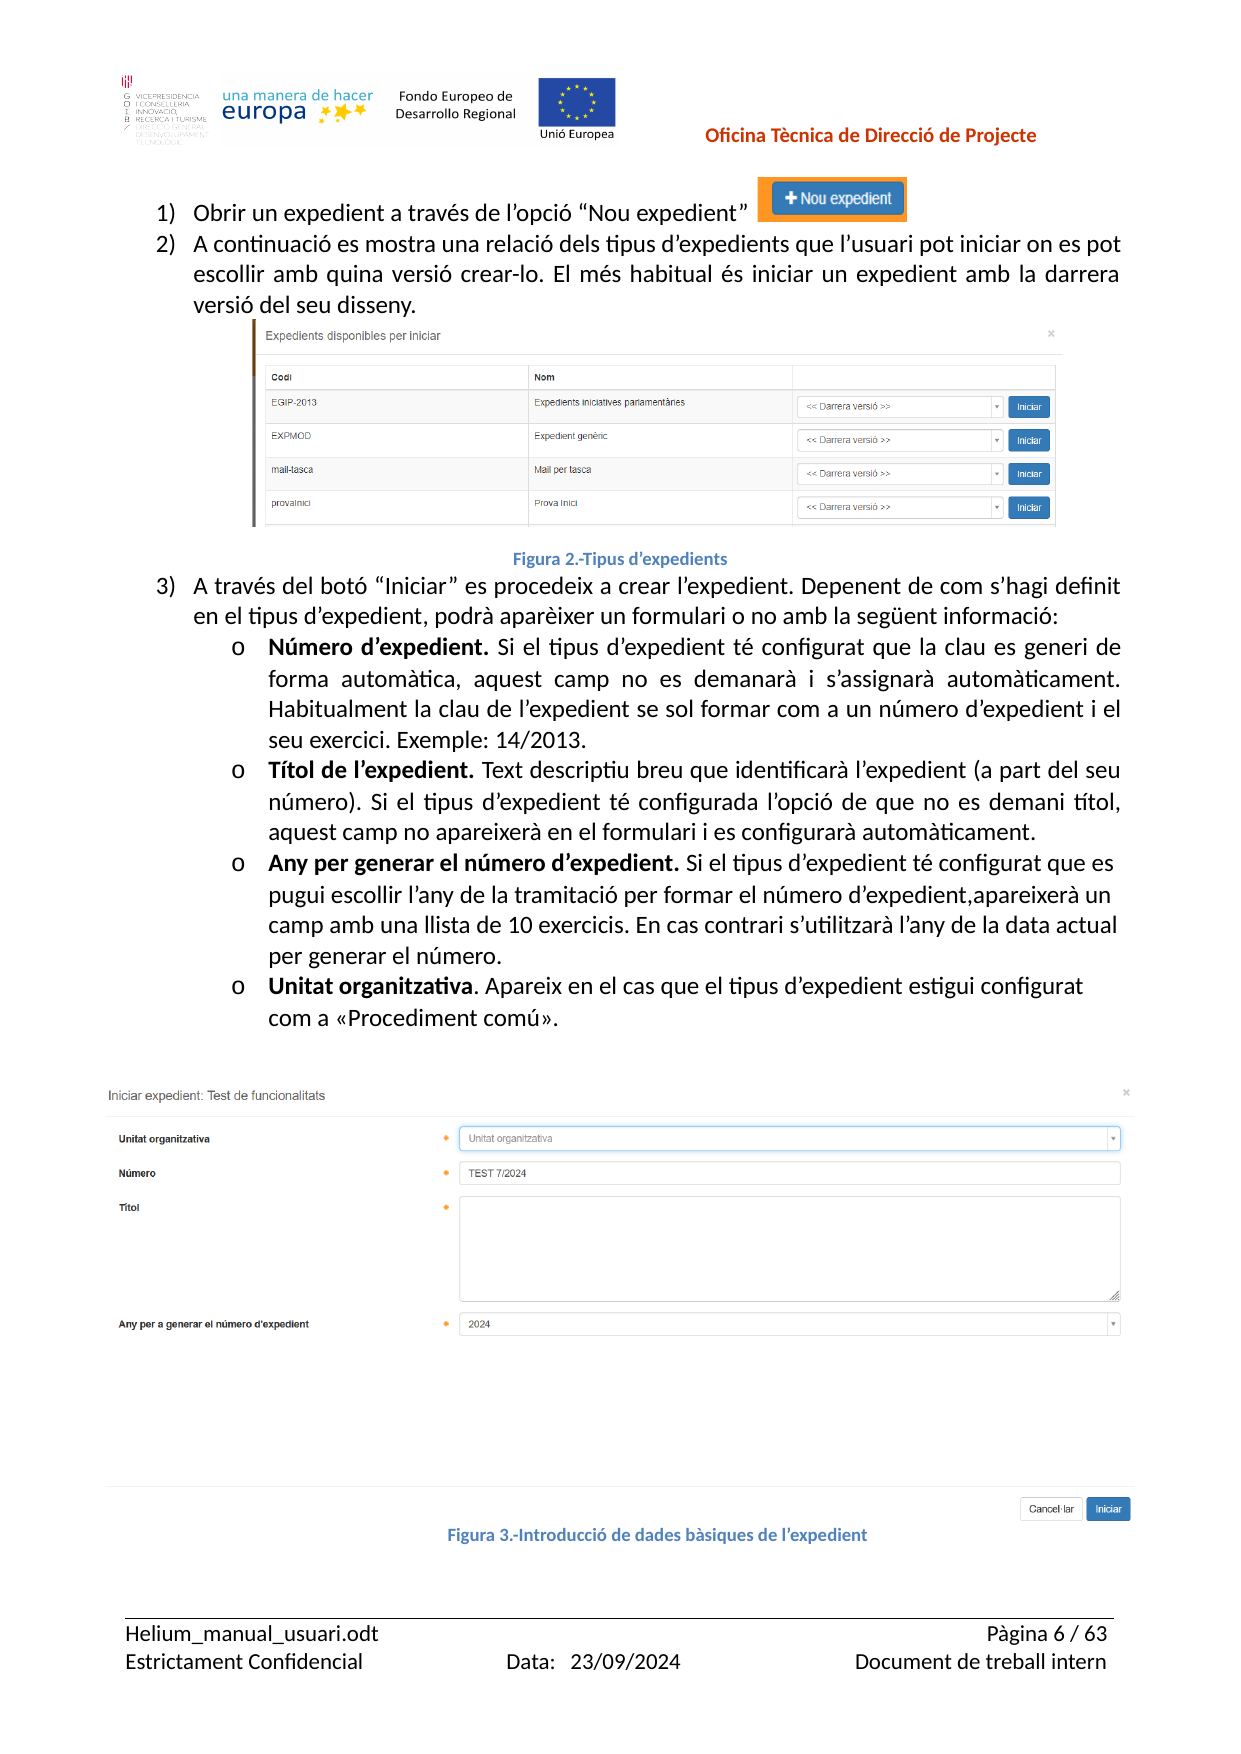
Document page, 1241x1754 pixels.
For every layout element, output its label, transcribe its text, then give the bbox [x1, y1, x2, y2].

text Figura 3.-Introducció de dades bàsiques de l’expedient [193, 1524, 1122, 1546]
picture [252, 319, 1063, 527]
text Figura 2.-Tipus d’expedients [118, 547, 1122, 570]
list Títol de l’expedient. Text descriptiu breu que identificarà l’expedient (a part del seu número). Si el tipus d’expedient té configurada l’opció de que no es demani títol, aquest camp no apareixerà en el formulari i es configurarà automàticament. [231, 754, 1122, 847]
list A través del botó “Iniciar” es procedeix a crear l’expedient. Depenent de com s’hagi definit en el tipus d’expedient, podrà aparèixer un formulari o no amb la següent informació: [156, 570, 1122, 631]
list Unitat organitzativa. Apareix en el cas que el tipus d’expedient estigui configurat com a «Procediment comú». [231, 970, 1122, 1033]
picture [219, 73, 621, 147]
picture [105, 1084, 1135, 1524]
list Any per generar el número d’expedient. Si el tipus d’expedient té configurat que es pugui escollir l’any de la tramitació per formar el número d’expedient,apareixerà un camp amb una llista de 10 exercicis. En cas contrari s’utilitzarà l’any de la data actual per generar el número. [231, 847, 1122, 970]
list Obrir un expedient a través de l’opció “Nou expedient” [156, 178, 1122, 228]
picture [757, 177, 907, 222]
list Número d’expedient. Si el tipus d’expedient té configurat que la clau es generi de forma automàtica, aquest camp no es demanarà i s’assignarà automàticament. Habitualment la clau de l’expedient se sol formar com a un número d’expedient i el seu exercici. Exemple: 14/2013. [231, 631, 1122, 754]
picture [118, 73, 213, 147]
list A continuació es mostra una relació dels tipus d’expedients que l’usuari pot iniciar on es pot escollir amb quina versió crear-lo. El més habitual és iniciar un expedient amb la darrera versió del seu disseny. [156, 228, 1122, 319]
